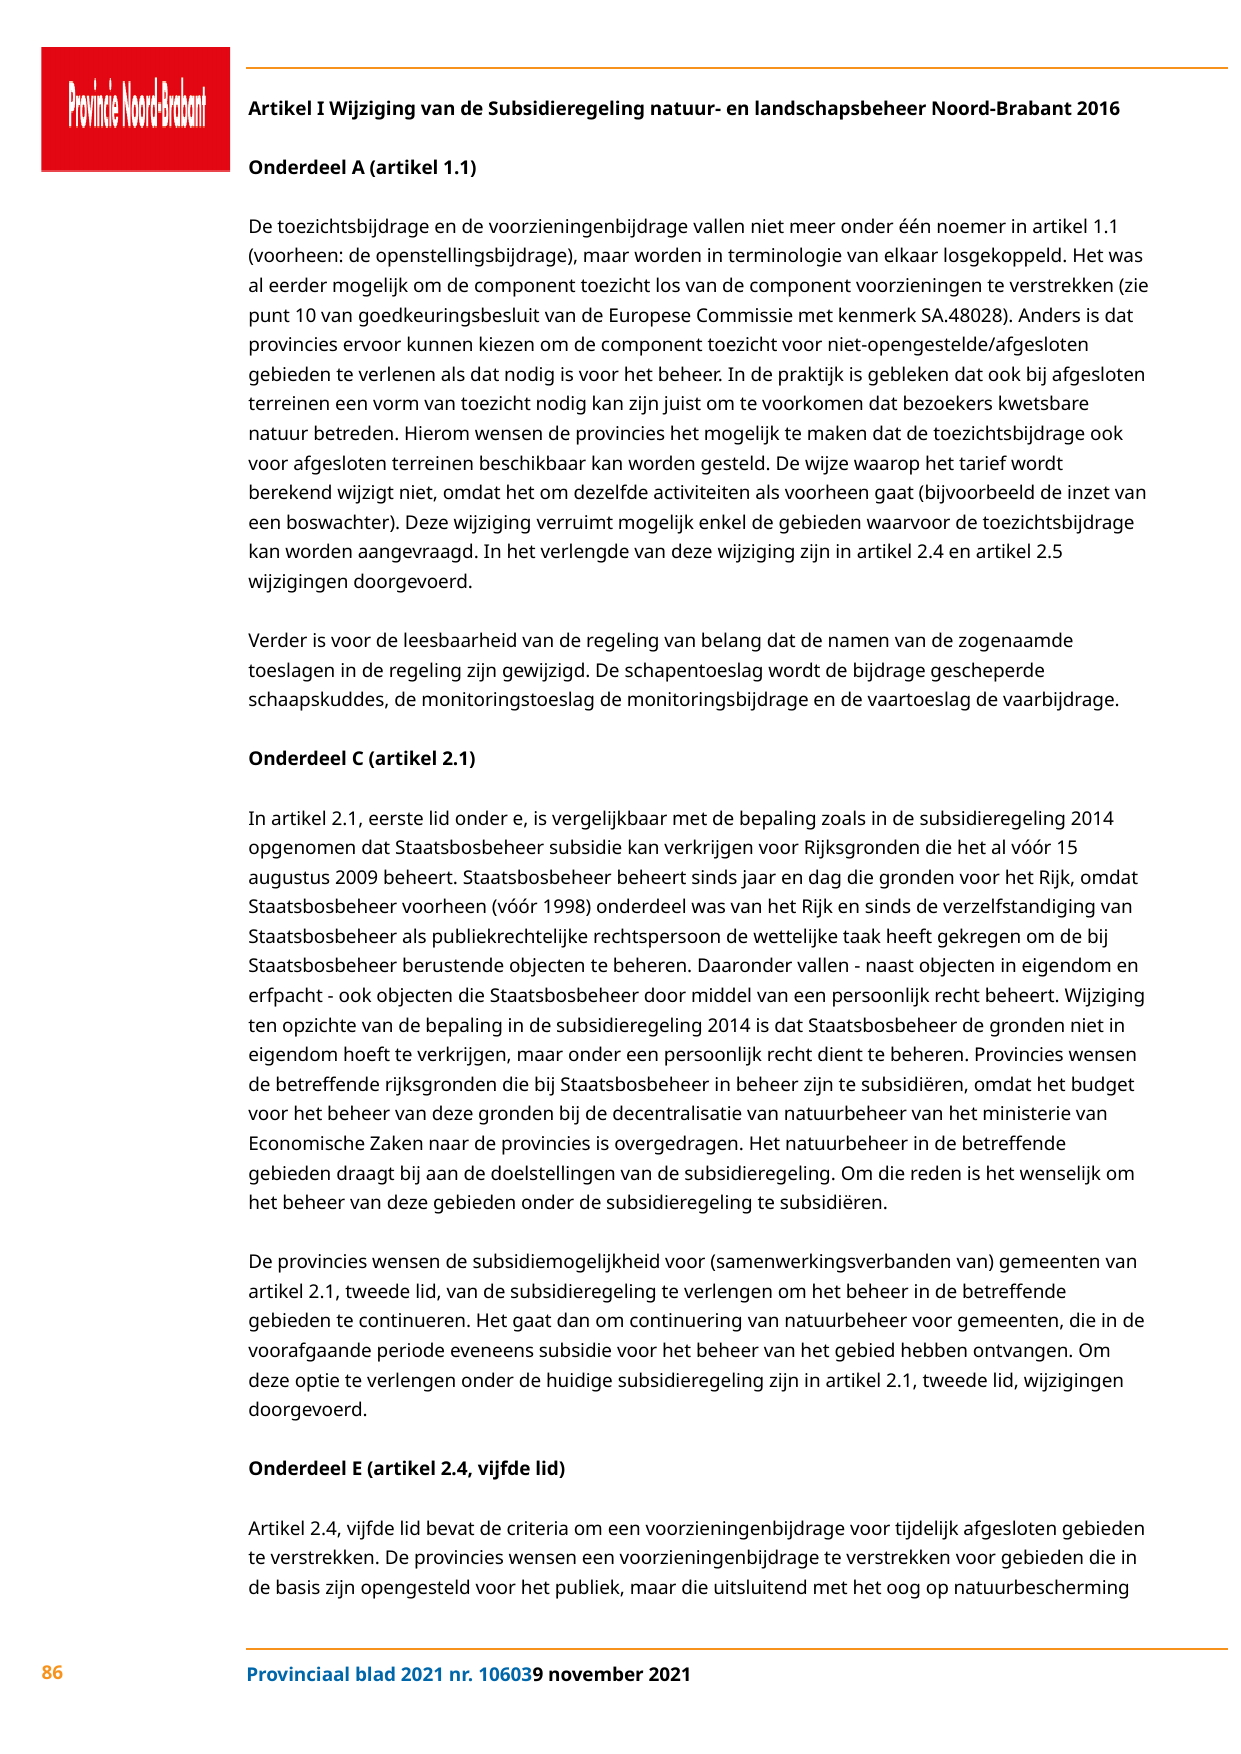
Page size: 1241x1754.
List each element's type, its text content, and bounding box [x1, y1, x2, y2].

text In artikel 2.1, eerste lid onder e, is vergelijkbaar met de bepaling zoals in de subsidieregeling 2014 opgenomen dat Staatsbosbeheer subsidie kan verkrijgen voor Rijksgronden die het al vóór 15 augustus 2009 beheert. Staatsbosbeheer beheert sinds jaar en dag die gronden voor het Rijk, omdat Staatsbosbeheer voorheen (vóór 1998) onderdeel was van het Rijk en sinds de verzelfstandiging van Staatsbosbeheer als publiekrechtelijke rechtspersoon de wettelijke taak heeft gekregen om de bij Staatsbosbeheer berustende objecten te beheren. Daaronder vallen - naast objecten in eigendom en erfpacht - ook objecten die Staatsbosbeheer door middel van een persoonlijk recht beheert. Wijziging ten opzichte van de bepaling in de subsidieregeling 2014 is dat Staatsbosbeheer de gronden niet in eigendom hoeft te verkrijgen, maar onder een persoonlijk recht dient te beheren. Provincies wensen de betreffende rijksgronden die bij Staatsbosbeheer in beheer zijn te subsidiëren, omdat het budget voor het beheer van deze gronden bij de decentralisatie van natuurbeheer van het ministerie van Economische Zaken naar de provincies is overgedragen. Het natuurbeheer in de betreffende gebieden draagt bij aan de doelstellingen van de subsidieregeling. Om die reden is het wenselijk om het beheer van deze gebieden onder de subsidieregeling te subsidiëren. [248, 805, 1152, 1215]
text Artikel I Wijziging van de Subsidieregeling natuur- en landschapsbeheer Noord-Brabant 2016 [248, 95, 1152, 121]
text Onderdeel C (artikel 2.1) [248, 746, 1152, 771]
text Onderdeel A (artikel 1.1) [248, 154, 1152, 180]
text Onderdeel E (artikel 2.4, vijfde lid) [248, 1456, 1152, 1481]
text De toezichtsbijdrage en de voorzieningenbijdrage vallen niet meer onder één noemer in artikel 1.1 (voorheen: de openstellingsbijdrage), maar worden in terminologie van elkaar losgekoppeld. Het was al eerder mogelijk om de component toezicht los van de component voorzieningen te verstrekken (zie punt 10 van goedkeuringsbesluit van de Europese Commissie met kenmerk SA.48028). Anders is dat provincies ervoor kunnen kiezen om de component toezicht voor niet-opengestelde/afgesloten gebieden te verlenen als dat nodig is voor het beheer. In de praktijk is gebleken dat ook bij afgesloten terreinen een vorm van toezicht nodig kan zijn juist om te voorkomen dat bezoekers kwetsbare natuur betreden. Hierom wensen de provincies het mogelijk te maken dat de toezichtsbijdrage ook voor afgesloten terreinen beschikbaar kan worden gesteld. De wijze waarop het tarief wordt berekend wijzigt niet, omdat het om dezelfde activiteiten als voorheen gaat (bijvoorbeeld de inzet van een boswachter). Deze wijziging verruimt mogelijk enkel de gebieden waarvoor de toezichtsbijdrage kan worden aangevraagd. In het verlengde van deze wijziging zijn in artikel 2.4 en artikel 2.5 wijzigingen doorgevoerd. [248, 213, 1152, 594]
text De provincies wensen de subsidiemogelijkheid voor (samenwerkingsverbanden van) gemeenten van artikel 2.1, tweede lid, van de subsidieregeling te verlengen om het beheer in de betreffende gebieden te continueren. Het gaat dan om continuering van natuurbeheer voor gemeenten, die in de voorafgaande periode eveneens subsidie voor het beheer van het gebied hebben ontvangen. Om deze optie te verlengen onder de huidige subsidieregeling zijn in artikel 2.1, tweede lid, wijzigingen doorgevoerd. [248, 1248, 1152, 1422]
text Verder is voor de leesbaarheid van de regeling van belang dat de namen van de zogenaamde toeslagen in de regeling zijn gewijzigd. De schapentoeslag wordt de bijdrage gescheperde schaapskuddes, de monitoringstoeslag de monitoringsbijdrage en de vaartoeslag de vaarbijdrage. [248, 627, 1152, 712]
text Artikel 2.4, vijfde lid bevat de criteria om een voorzieningenbijdrage voor tijdelijk afgesloten gebieden te verstrekken. De provincies wensen een voorzieningenbijdrage te verstrekken voor gebieden die in de basis zijn opengesteld voor het publiek, maar die uitsluitend met het oog op natuurbescherming [248, 1515, 1152, 1600]
picture [41, 47, 231, 172]
